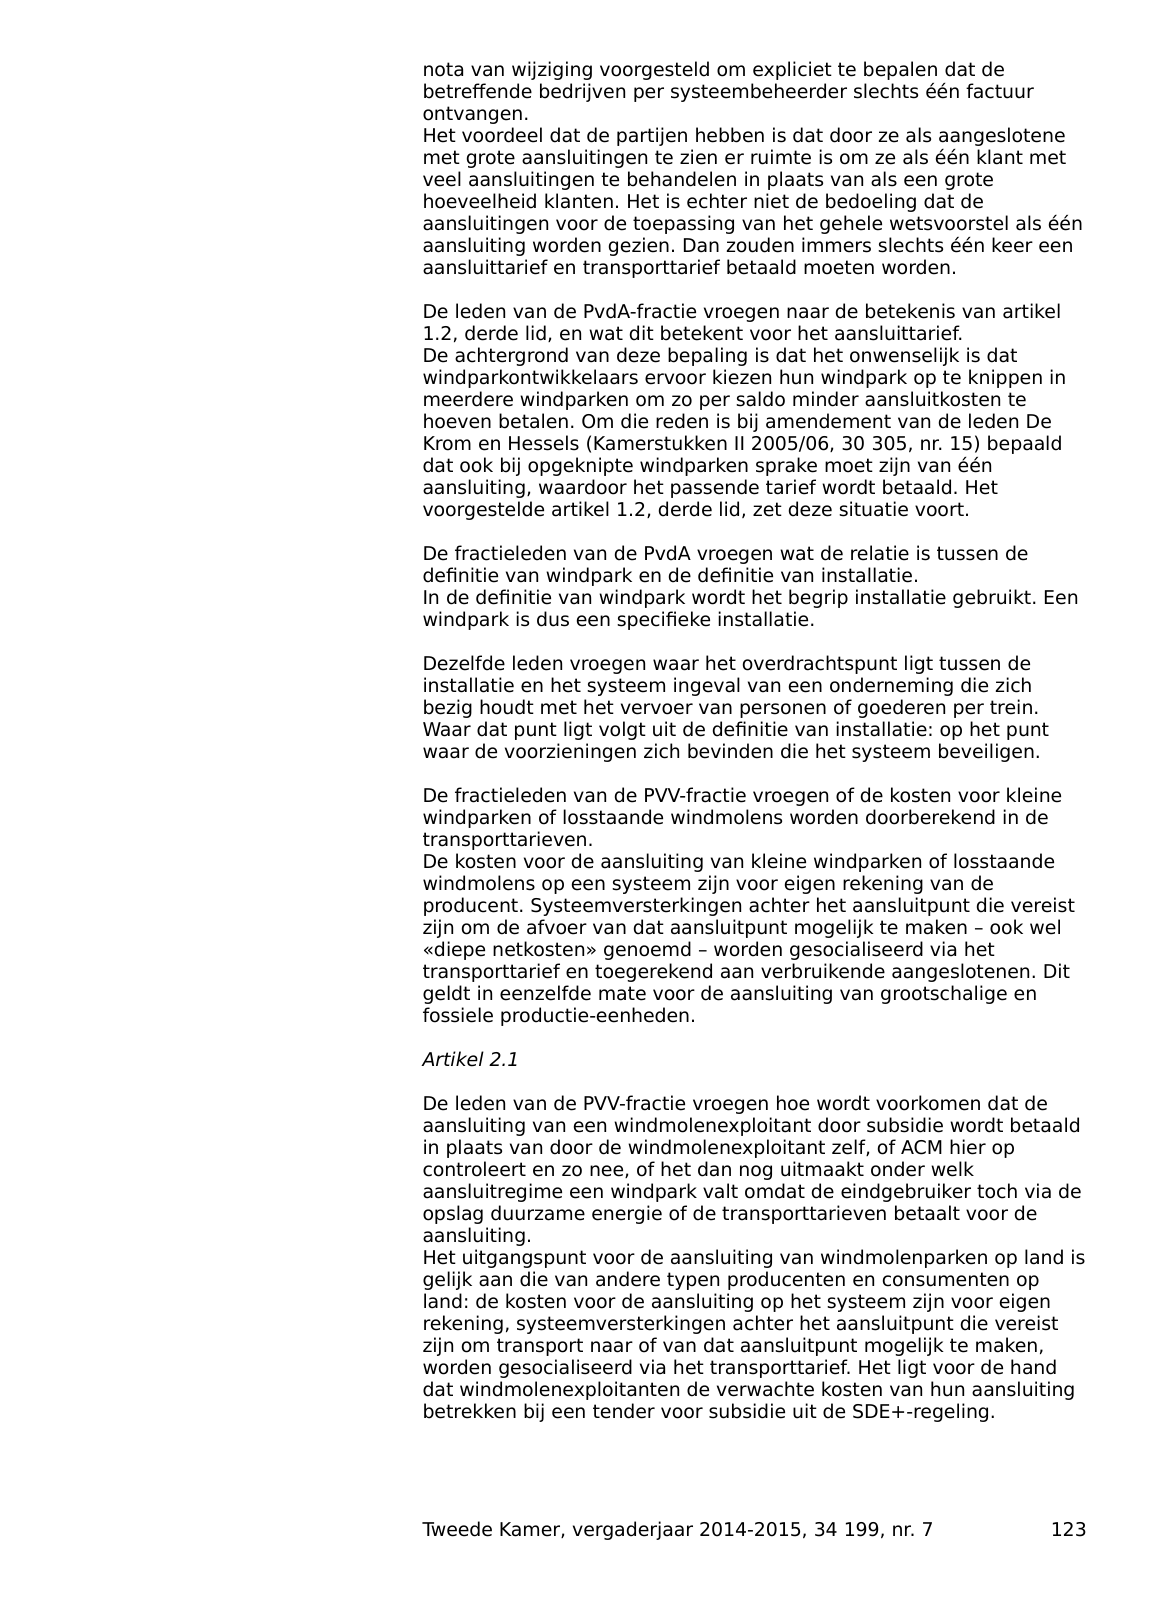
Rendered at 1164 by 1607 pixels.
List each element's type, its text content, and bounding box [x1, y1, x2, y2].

text De leden van de PvdA-fractie vroegen naar de betekenis van artikel 1.2, derde lid, en wat dit betekent voor het aansluittarief. [422, 301, 1087, 345]
text Het uitgangspunt voor de aansluiting van windmolenparken op land is gelijk aan die van andere typen producenten en consumenten op land: de kosten voor de aansluiting op het systeem zijn voor eigen rekening, systeemversterkingen achter het aansluitpunt die vereist zijn om transport naar of van dat aansluitpunt mogelijk te maken, worden gesocialiseerd via het transporttarief. Het ligt voor de hand dat windmolenexploitanten de verwachte kosten van hun aansluiting betrekken bij een tender voor subsidie uit de SDE+-regeling. [422, 1247, 1087, 1423]
text De achtergrond van deze bepaling is dat het onwenselijk is dat windparkontwikkelaars ervoor kiezen hun windpark op te knippen in meerdere windparken om zo per saldo minder aansluitkosten te hoeven betalen. Om die reden is bij amendement van de leden De Krom en Hessels (Kamerstukken II 2005/06, 30 305, nr. 15) bepaald dat ook bij opgeknipte windparken sprake moet zijn van één aansluiting, waardoor het passende tarief wordt betaald. Het voorgestelde artikel 1.2, derde lid, zet deze situatie voort. [422, 345, 1087, 521]
text Het voordeel dat de partijen hebben is dat door ze als aangeslotene met grote aansluitingen te zien er ruimte is om ze als één klant met veel aansluitingen te behandelen in plaats van als een grote hoeveelheid klanten. Het is echter niet de bedoeling dat de aansluitingen voor de toepassing van het gehele wetsvoorstel als één aansluiting worden gezien. Dan zouden immers slechts één keer een aansluittarief en transporttarief betaald moeten worden. [422, 125, 1087, 279]
text In de definitie van windpark wordt het begrip installatie gebruikt. Een windpark is dus een specifieke installatie. [422, 587, 1087, 631]
text Dezelfde leden vroegen waar het overdrachtspunt ligt tussen de installatie en het systeem ingeval van een onderneming die zich bezig houdt met het vervoer van personen of goederen per trein. [422, 653, 1087, 719]
text Waar dat punt ligt volgt uit de definitie van installatie: op het punt waar de voorzieningen zich bevinden die het systeem beveiligen. [422, 719, 1087, 763]
text De fractieleden van de PvdA vroegen wat de relatie is tussen de definitie van windpark en de definitie van installatie. [422, 543, 1087, 587]
text De leden van de PVV-fractie vroegen hoe wordt voorkomen dat de aansluiting van een windmolenexploitant door subsidie wordt betaald in plaats van door de windmolenexploitant zelf, of ACM hier op controleert en zo nee, of het dan nog uitmaakt onder welk aansluitregime een windpark valt omdat de eindgebruiker toch via de opslag duurzame energie of de transporttarieven betaalt voor de aansluiting. [422, 1093, 1087, 1247]
text nota van wijziging voorgesteld om expliciet te bepalen dat de betreffende bedrijven per systeembeheerder slechts één factuur ontvangen. [422, 59, 1087, 125]
text De fractieleden van de PVV-fractie vroegen of de kosten voor kleine windparken of losstaande windmolens worden doorberekend in de transporttarieven. [422, 785, 1087, 851]
subtitle Artikel 2.1 [422, 1049, 1087, 1071]
text De kosten voor de aansluiting van kleine windparken of losstaande windmolens op een systeem zijn voor eigen rekening van de producent. Systeemversterkingen achter het aansluitpunt die vereist zijn om de afvoer van dat aansluitpunt mogelijk te maken – ook wel «diepe netkosten» genoemd – worden gesocialiseerd via het transporttarief en toegerekend aan verbruikende aangeslotenen. Dit geldt in eenzelfde mate voor de aansluiting van grootschalige en fossiele productie-eenheden. [422, 851, 1087, 1027]
